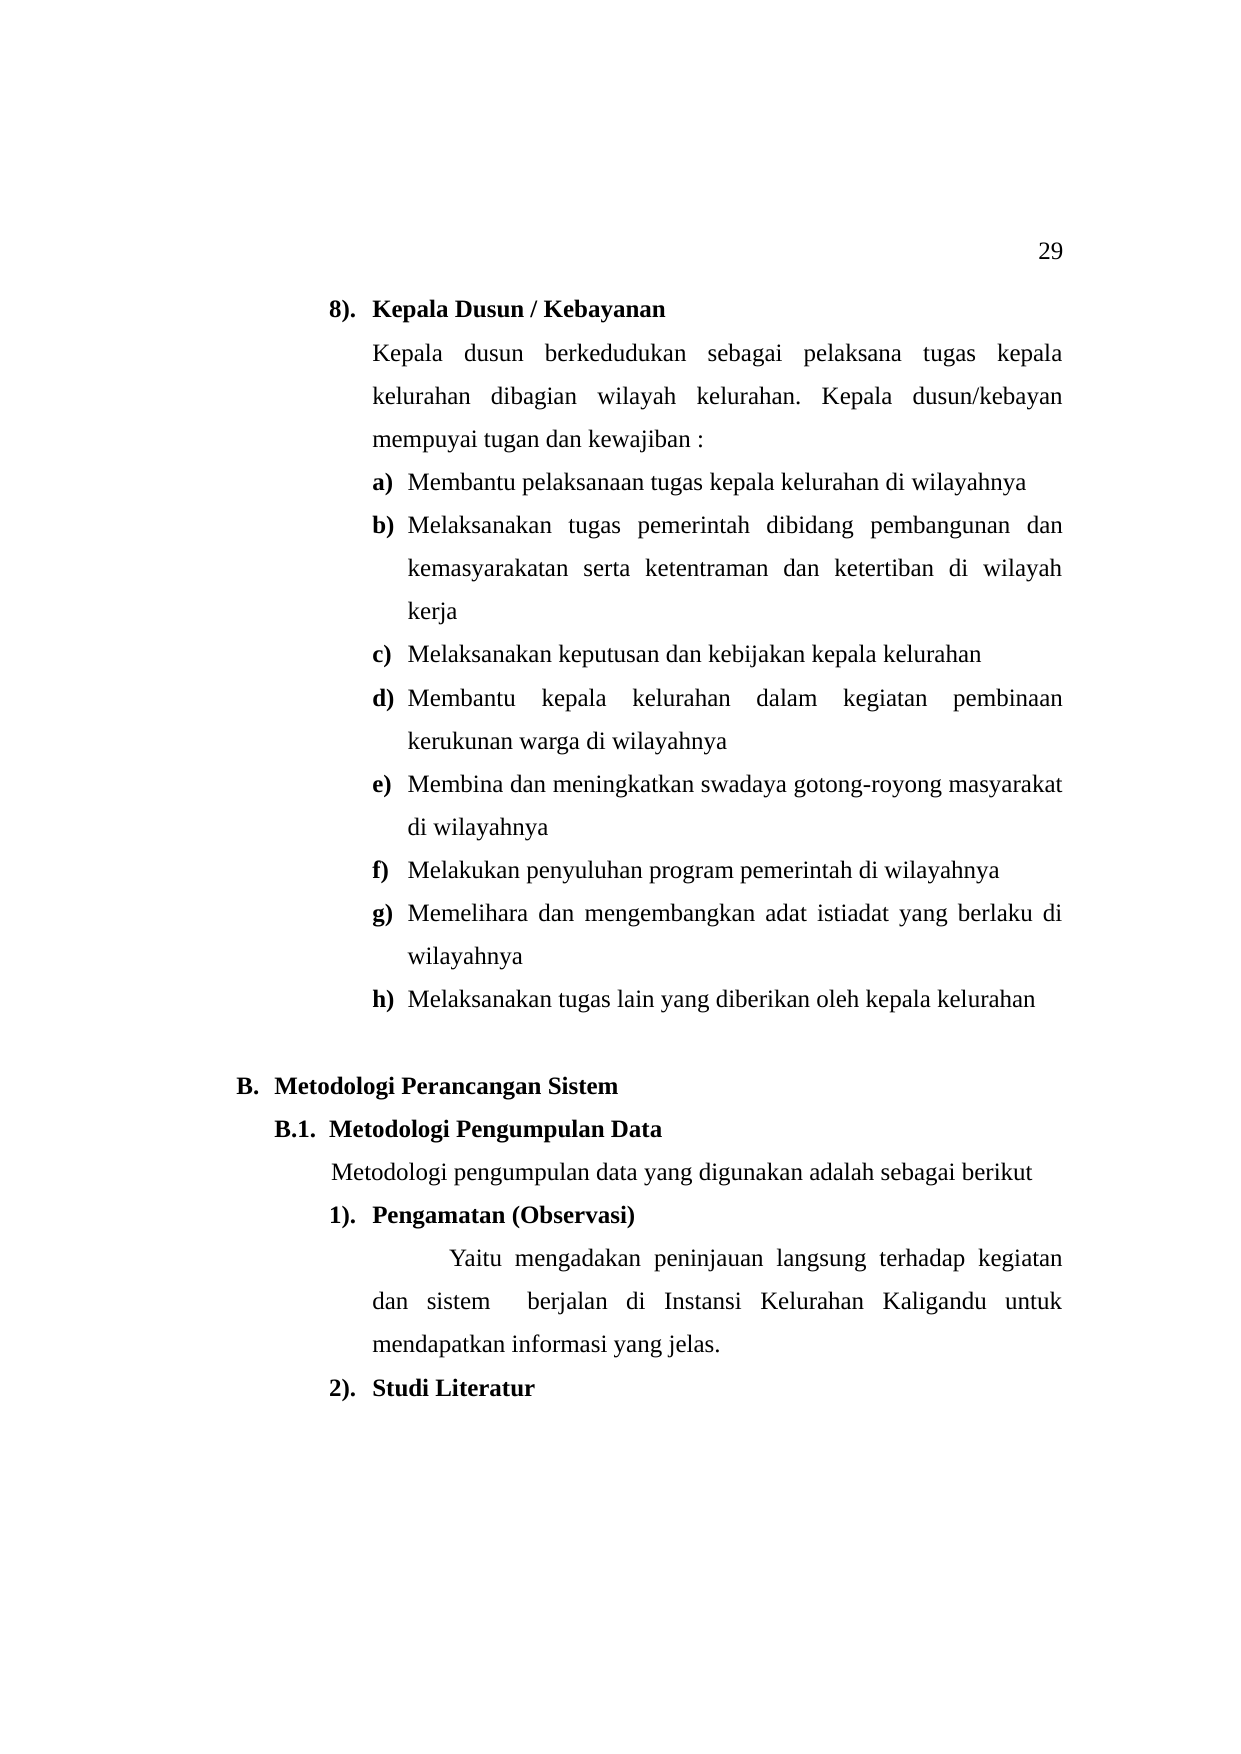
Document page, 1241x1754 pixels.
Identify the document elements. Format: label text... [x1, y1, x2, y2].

list Membantu kepala kelurahan dalam kegiatan pembinaan kerukunan warga di wilayahnya [372, 683, 1063, 754]
list Pengamatan (Observasi) [329, 1200, 1063, 1229]
list Studi Literatur [329, 1373, 1063, 1401]
list Melaksanakan tugas lain yang diberikan oleh kepala kelurahan [372, 984, 1063, 1013]
list Membina dan meningkatkan swadaya gotong-royong masyarakat di wilayahnya [372, 769, 1063, 841]
text Metodologi pengumpulan data yang digunakan adalah sebagai berikut [331, 1157, 1063, 1186]
list Metodologi Pengumpulan Data [274, 1114, 1063, 1143]
list Yaitu mengadakan peninjauan langsung terhadap kegiatan dan sistem berjalan di Instansi Kelurahan Kaligandu untuk mendapatkan informasi yang jelas. [372, 1243, 1063, 1358]
list Kepala dusun berkedudukan sebagai pelaksana tugas kepala kelurahan dibagian wilayah kelurahan. Kepala dusun/kebayan mempuyai tugan dan kewajiban : [329, 338, 1063, 453]
list Memelihara dan mengembangkan adat istiadat yang berlaku di wilayahnya [372, 898, 1063, 970]
list Melaksanakan keputusan dan kebijakan kepala kelurahan [372, 639, 1063, 668]
list Metodologi Perancangan Sistem [236, 1071, 1063, 1099]
list Melaksanakan tugas pemerintah dibidang pembangunan dan kemasyarakatan serta ketentraman dan ketertiban di wilayah kerja [372, 510, 1063, 625]
list Melakukan penyuluhan program pemerintah di wilayahnya [372, 855, 1063, 884]
list Membantu pelaksanaan tugas kepala kelurahan di wilayahnya [372, 467, 1063, 496]
list Kepala Dusun / Kebayanan [329, 294, 1063, 323]
